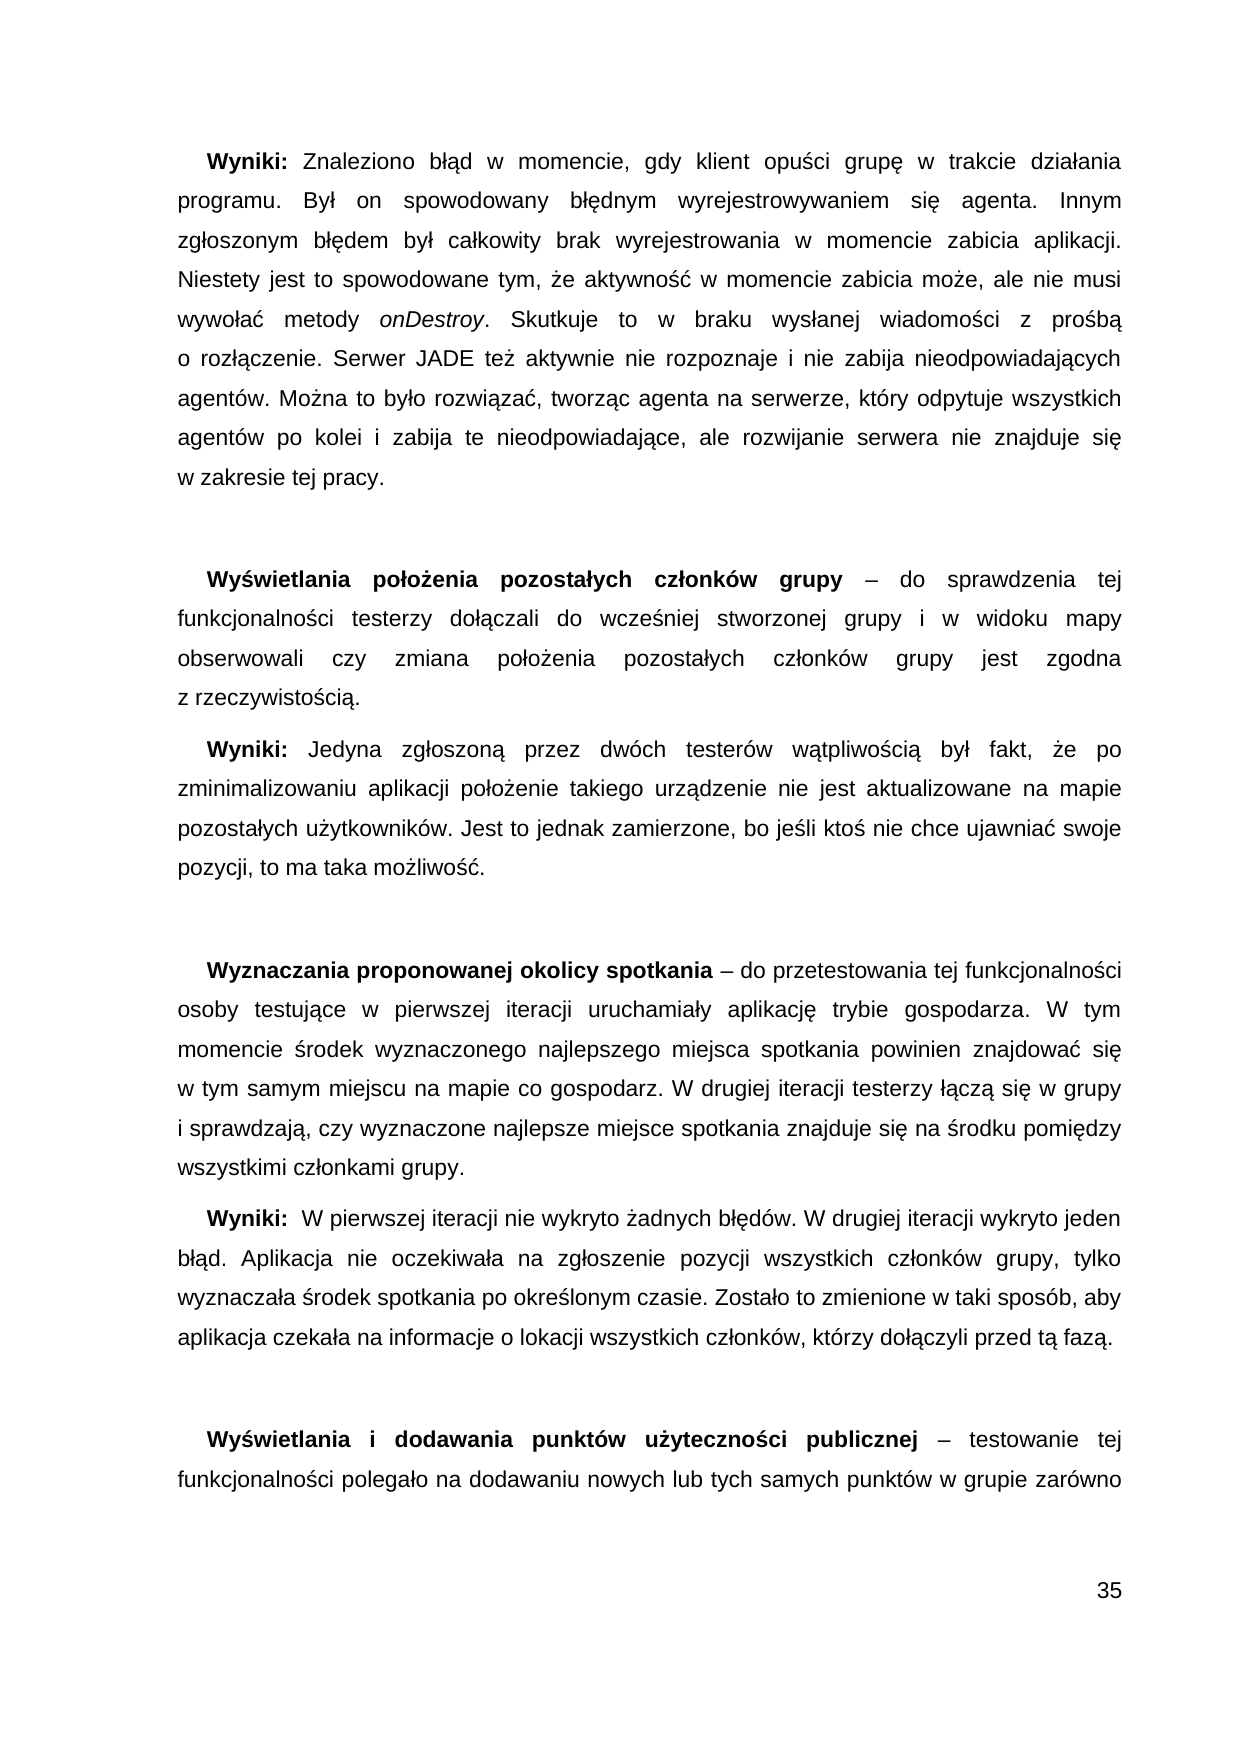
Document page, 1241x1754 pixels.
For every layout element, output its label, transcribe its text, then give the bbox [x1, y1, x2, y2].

text Wyniki: Znaleziono błąd w momencie, gdy klient opuści grupę w trakcie działania programu. Był on spowodowany błędnym wyrejestrowywaniem się agenta. Innym zgłoszonym błędem był całkowity brak wyrejestrowania w momencie zabicia aplikacji. Niestety jest to spowodowane tym, że aktywność w momencie zabicia może, ale nie musi wywołać metody onDestroy. Skutkuje to w braku wysłanej wiadomości z prośbą o rozłączenie. Serwer JADE też aktywnie nie rozpoznaje i nie zabija nieodpowiadających agentów. Można to było rozwiązać, tworząc agenta na serwerze, który odpytuje wszystkich agentów po kolei i zabija te nieodpowiadające, ale rozwijanie serwera nie znajduje się w zakresie tej pracy. [177, 148, 1122, 490]
text Wyświetlania położenia pozostałych członków grupy – do sprawdzenia tej funkcjonalności testerzy dołączali do wcześniej stworzonej grupy i w widoku mapy obserwowali czy zmiana położenia pozostałych członków grupy jest zgodna z rzeczywistością. [177, 566, 1122, 711]
text Wyniki: W pierwszej iteracji nie wykryto żadnych błędów. W drugiej iteracji wykryto jeden błąd. Aplikacja nie oczekiwała na zgłoszenie pozycji wszystkich członków grupy, tylko wyznaczała środek spotkania po określonym czasie. Zostało to zmienione w taki sposób, aby aplikacja czekała na informacje o lokacji wszystkich członków, którzy dołączyli przed tą fazą. [177, 1205, 1122, 1350]
text Wyświetlania i dodawania punktów użyteczności publicznej – testowanie tej funkcjonalności polegało na dodawaniu nowych lub tych samych punktów w grupie zarówno [177, 1426, 1122, 1492]
text Wyznaczania proponowanej okolicy spotkania – do przetestowania tej funkcjonalności osoby testujące w pierwszej iteracji uruchamiały aplikację trybie gospodarza. W tym momencie środek wyznaczonego najlepszego miejsca spotkania powinien znajdować się w tym samym miejscu na mapie co gospodarz. W drugiej iteracji testerzy łączą się w grupy i sprawdzają, czy wyznaczone najlepsze miejsce spotkania znajduje się na środku pomiędzy wszystkimi członkami grupy. [177, 957, 1122, 1180]
text Wyniki: Jedyna zgłoszoną przez dwóch testerów wątpliwością był fakt, że po zminimalizowaniu aplikacji położenie takiego urządzenie nie jest aktualizowane na mapie pozostałych użytkowników. Jest to jednak zamierzone, bo jeśli ktoś nie chce ujawniać swoje pozycji, to ma taka możliwość. [177, 736, 1122, 880]
